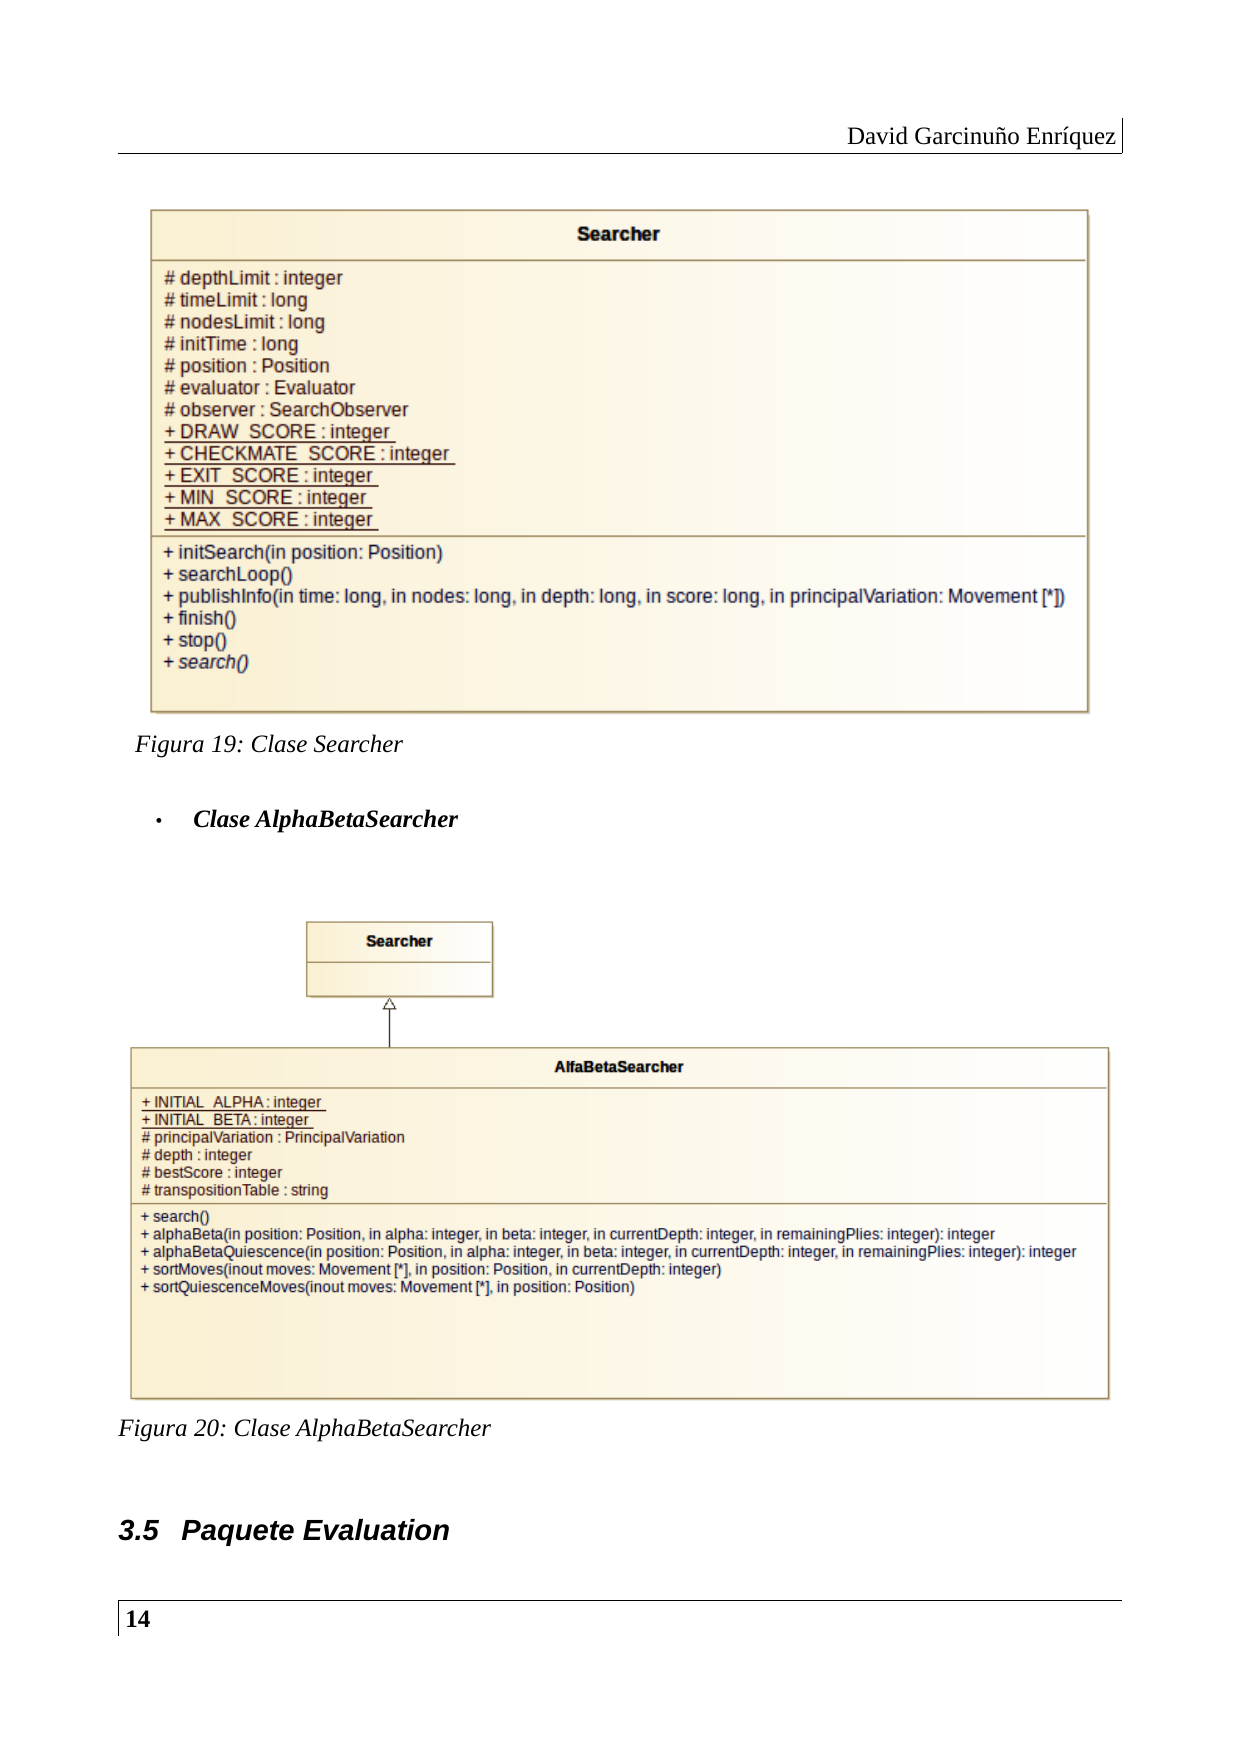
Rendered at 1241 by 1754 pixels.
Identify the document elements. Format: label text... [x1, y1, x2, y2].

text Figura 20: Clase AlphaBetaSearcher [118, 1413, 1122, 1441]
subtitle Paquete Evaluation [118, 1513, 1122, 1546]
text Figura 19: Clase Searcher [135, 730, 1105, 758]
picture [135, 195, 1106, 730]
list Clase AlphaBetaSearcher [156, 804, 1122, 833]
picture [118, 910, 1123, 1413]
